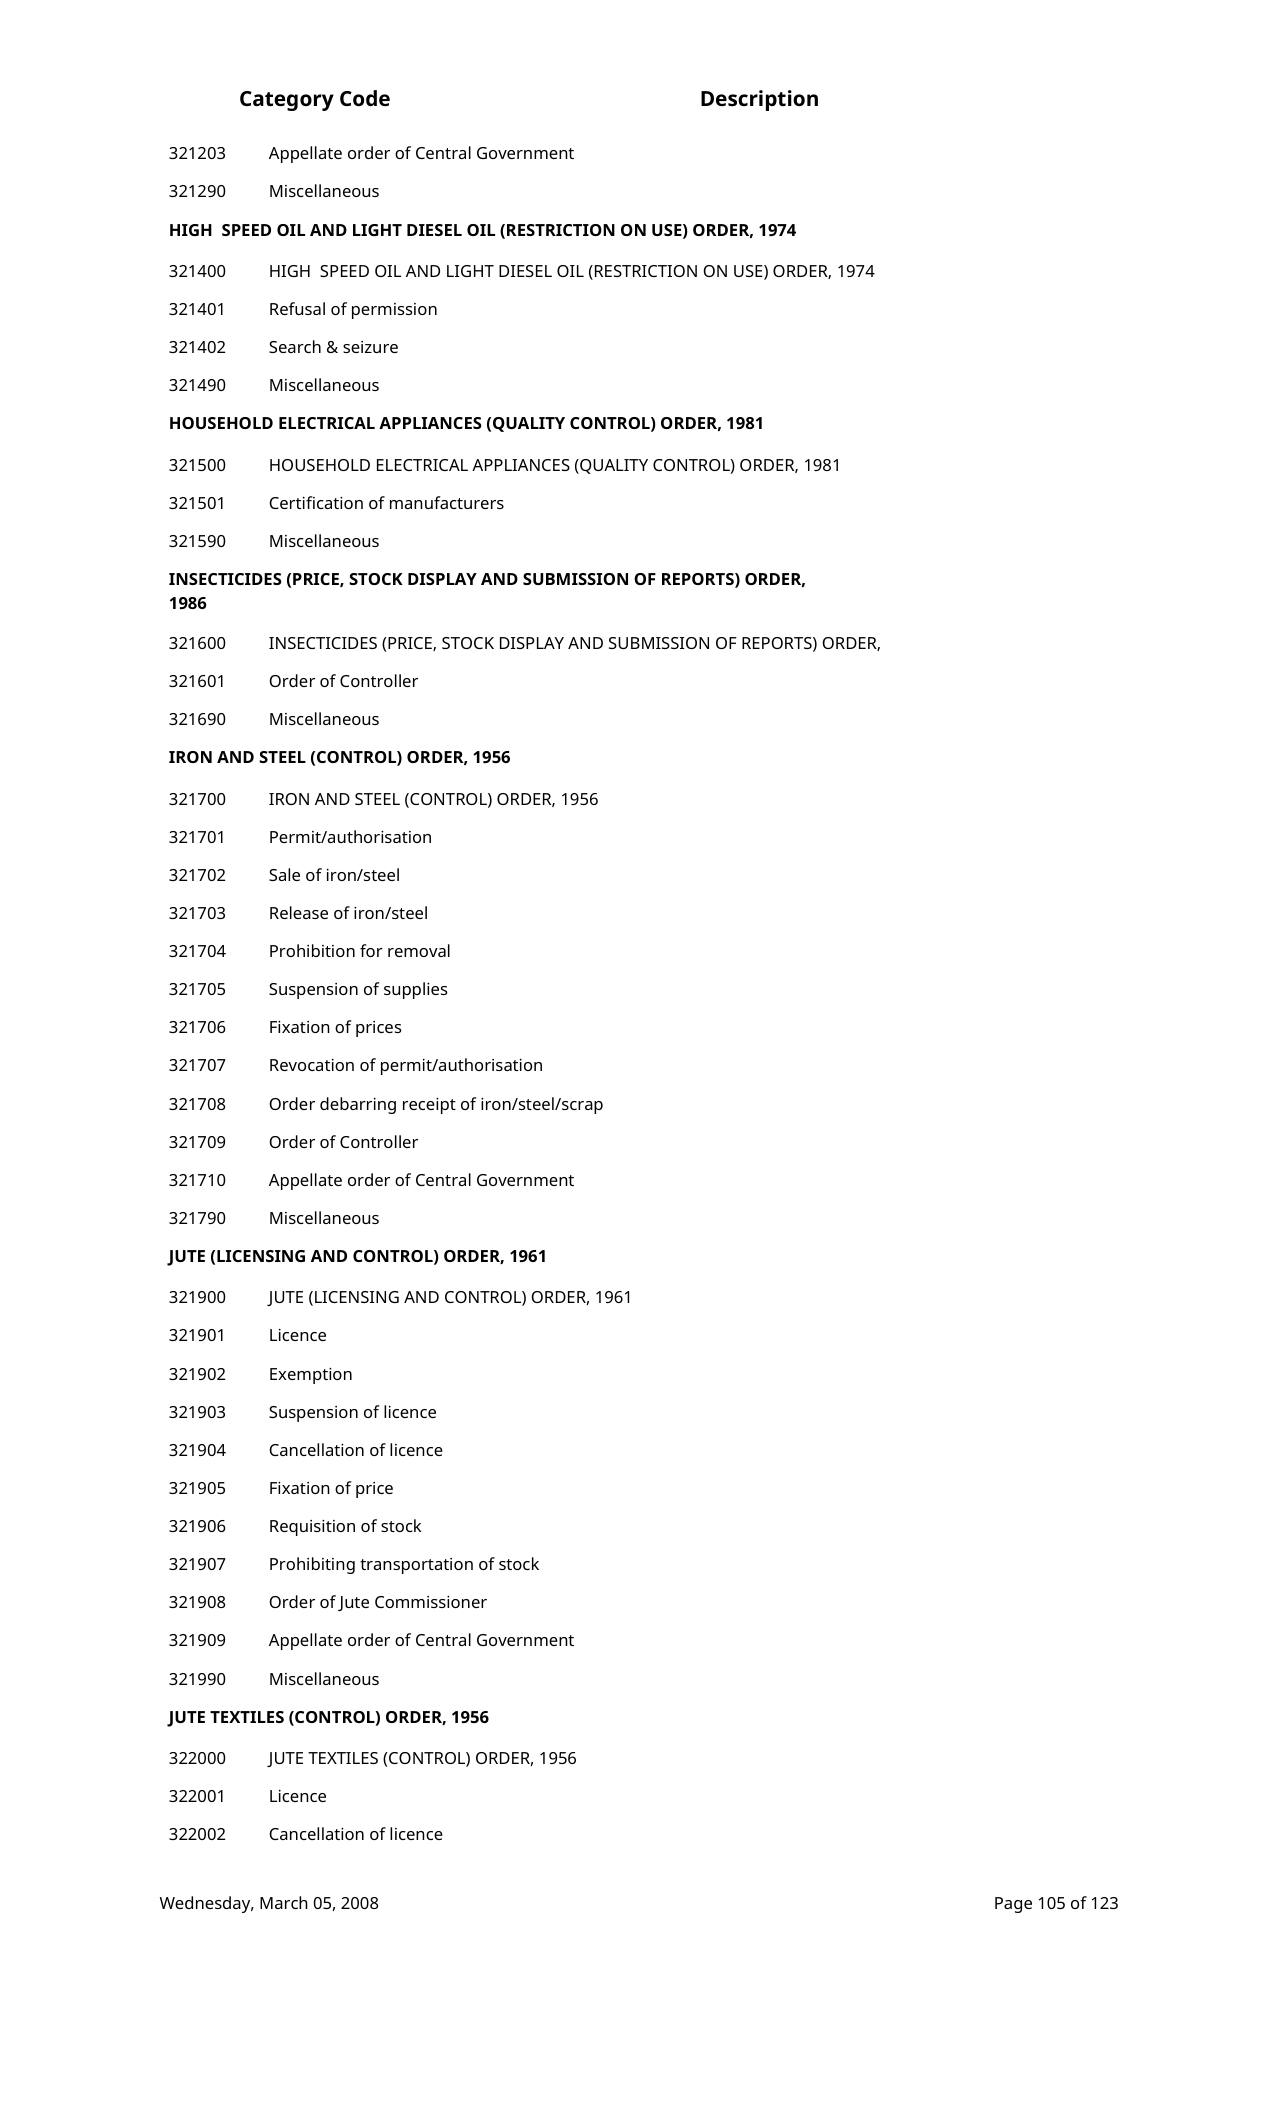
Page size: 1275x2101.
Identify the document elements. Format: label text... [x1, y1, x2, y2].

text 321705 Suspension of supplies [150, 977, 1200, 1001]
text 321909 Appellate order of Central Government [150, 1628, 1200, 1652]
text 321701 Permit/authorisation [150, 824, 1200, 848]
text 321906 Requisition of stock [150, 1514, 1200, 1537]
text 321707 Revocation of permit/authorisation [150, 1053, 1200, 1077]
text 322001 Licence [150, 1784, 1200, 1807]
text 321490 Miscellaneous [150, 373, 1200, 397]
text 321710 Appellate order of Central Government [150, 1167, 1200, 1191]
text 322000 JUTE TEXTILES (CONTROL) ORDER, 1956 [150, 1746, 1200, 1769]
text 321500 HOUSEHOLD ELECTRICAL APPLIANCES (QUALITY CONTROL) ORDER, 1981 [150, 452, 1200, 476]
text HOUSEHOLD ELECTRICAL APPLIANCES (QUALITY CONTROL) ORDER, 1981 [150, 411, 1200, 435]
text JUTE (LICENSING AND CONTROL) ORDER, 1961 [150, 1244, 1200, 1267]
text 321908 Order of Jute Commissioner [150, 1590, 1200, 1614]
text 321600 INSECTICIDES (PRICE, STOCK DISPLAY AND SUBMISSION OF REPORTS) ORDER, [150, 631, 1200, 654]
text 321402 Search & seizure [150, 335, 1200, 358]
text 321904 Cancellation of licence [150, 1437, 1200, 1461]
text 321590 Miscellaneous [150, 528, 1200, 552]
text 321902 Exemption [150, 1361, 1200, 1385]
text 321400 HIGH SPEED OIL AND LIGHT DIESEL OIL (RESTRICTION ON USE) ORDER, 1974 [150, 258, 1200, 282]
text Category Code Description [150, 84, 1200, 113]
text 321203 Appellate order of Central Government [150, 141, 1200, 165]
text 321690 Miscellaneous [150, 707, 1200, 731]
text JUTE TEXTILES (CONTROL) ORDER, 1956 [150, 1704, 1200, 1728]
text 322002 Cancellation of licence [150, 1822, 1200, 1846]
text 321702 Sale of iron/steel [150, 862, 1200, 886]
text 321703 Release of iron/steel [150, 901, 1200, 924]
text IRON AND STEEL (CONTROL) ORDER, 1956 [150, 745, 1200, 769]
text 321706 Fixation of prices [150, 1015, 1200, 1039]
text 321704 Prohibition for removal [150, 939, 1200, 962]
text 321501 Certification of manufacturers [150, 490, 1200, 514]
text 321790 Miscellaneous [150, 1206, 1200, 1229]
text HIGH SPEED OIL AND LIGHT DIESEL OIL (RESTRICTION ON USE) ORDER, 1974 [150, 217, 1200, 241]
text 321900 JUTE (LICENSING AND CONTROL) ORDER, 1961 [150, 1285, 1200, 1309]
text 321990 Miscellaneous [150, 1666, 1200, 1690]
text 321700 IRON AND STEEL (CONTROL) ORDER, 1956 [150, 786, 1200, 810]
text INSECTICIDES (PRICE, STOCK DISPLAY AND SUBMISSION OF REPORTS) ORDER, [150, 567, 1200, 590]
text Wednesday, March 05, 2008 Page 105 of 123 [150, 1891, 1200, 1915]
text 1986 [150, 590, 1200, 614]
text 321901 Licence [150, 1323, 1200, 1347]
text 321401 Refusal of permission [150, 297, 1200, 320]
text 321601 Order of Controller [150, 669, 1200, 692]
text 321709 Order of Controller [150, 1129, 1200, 1153]
text 321903 Suspension of licence [150, 1399, 1200, 1423]
text 321290 Miscellaneous [150, 179, 1200, 203]
text 321708 Order debarring receipt of iron/steel/scrap [150, 1091, 1200, 1115]
text 321905 Fixation of price [150, 1476, 1200, 1499]
text 321907 Prohibiting transportation of stock [150, 1552, 1200, 1576]
